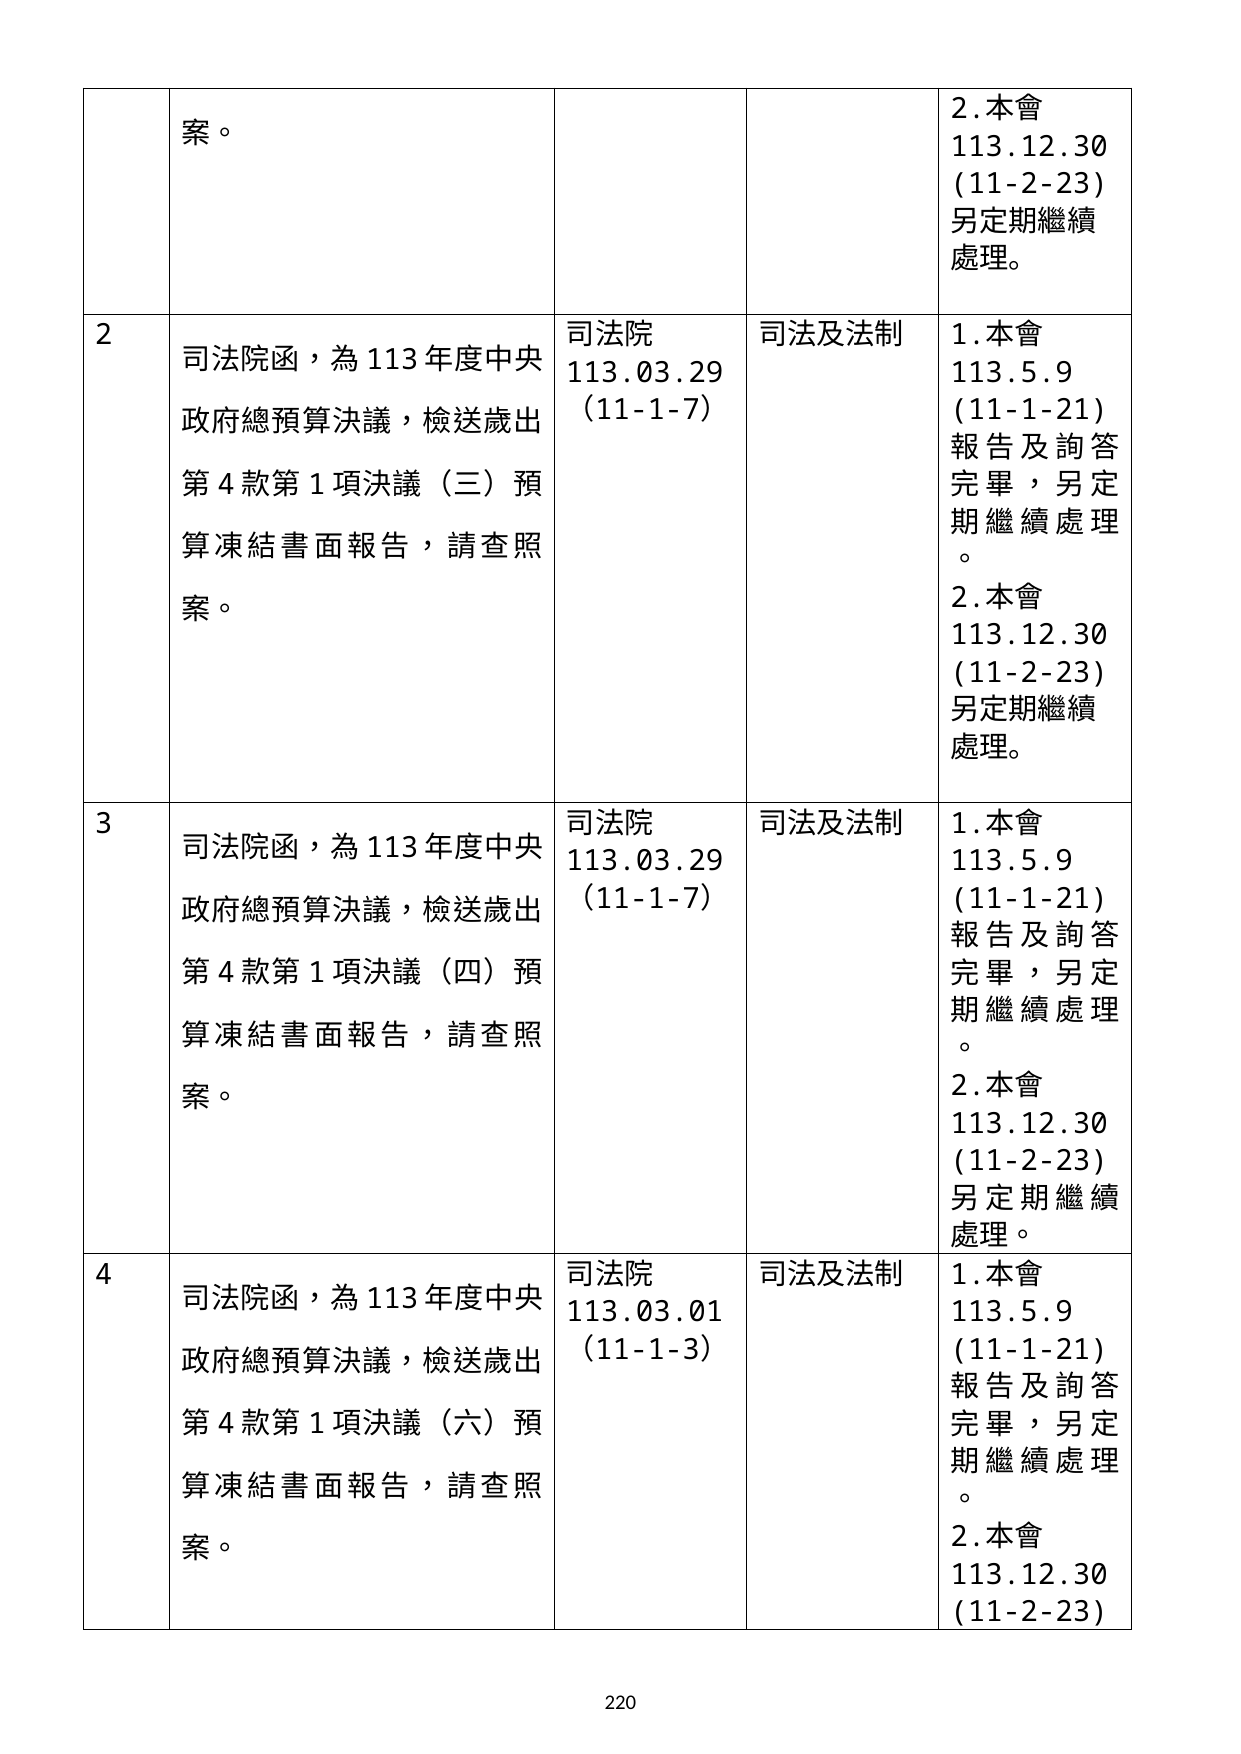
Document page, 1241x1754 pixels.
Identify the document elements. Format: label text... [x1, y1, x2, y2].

table_cell 1.本會 113.5.9 (11-1-21)報告及詢答完畢，另定期繼續處理。 2.本會 113.12.30 (11-2-23)另定期繼續處理。 [939, 315, 1131, 802]
table_cell [747, 89, 938, 314]
table_cell 司法院函，為113年度中央政府總預算決議，檢送歲出第4款第1項決議（三）預算凍結書面報告，請查照案。 [170, 315, 554, 802]
table_cell 2 [84, 315, 169, 802]
table_cell 司法院 113.03.29 （11-1-7） [555, 803, 746, 1253]
table_cell [84, 89, 169, 314]
table_cell 司法院函，為113年度中央政府總預算決議，檢送歲出第4款第1項決議（四）預算凍結書面報告，請查照案。 [170, 803, 554, 1253]
table_cell 1.本會 113.5.9 (11-1-21)報告及詢答完畢，另定期繼續處理。 2.本會 113.12.30 (11-2-23) [939, 1254, 1131, 1629]
table_cell 司法院函，為113年度中央政府總預算決議，檢送歲出第4款第1項決議（六）預算凍結書面報告，請查照案。 [170, 1254, 554, 1629]
table_cell 案。 [170, 89, 554, 314]
table_cell [555, 89, 746, 314]
table_cell 司法院 113.03.01 （11-1-3） [555, 1254, 746, 1629]
table_cell 2.本會 113.12.30 (11-2-23)另定期繼續處理。 [939, 89, 1131, 314]
table_cell 司法及法制 [747, 1254, 938, 1629]
table_cell 司法院 113.03.29 （11-1-7） [555, 315, 746, 802]
table_cell 4 [84, 1254, 169, 1629]
table_cell 司法及法制 [747, 315, 938, 802]
table_cell 司法及法制 [747, 803, 938, 1253]
table_cell 3 [84, 803, 169, 1253]
table_cell 1.本會 113.5.9 (11-1-21)報告及詢答完畢，另定期繼續處理。 2.本會 113.12.30 (11-2-23)另定期繼續處理。 [939, 803, 1131, 1253]
